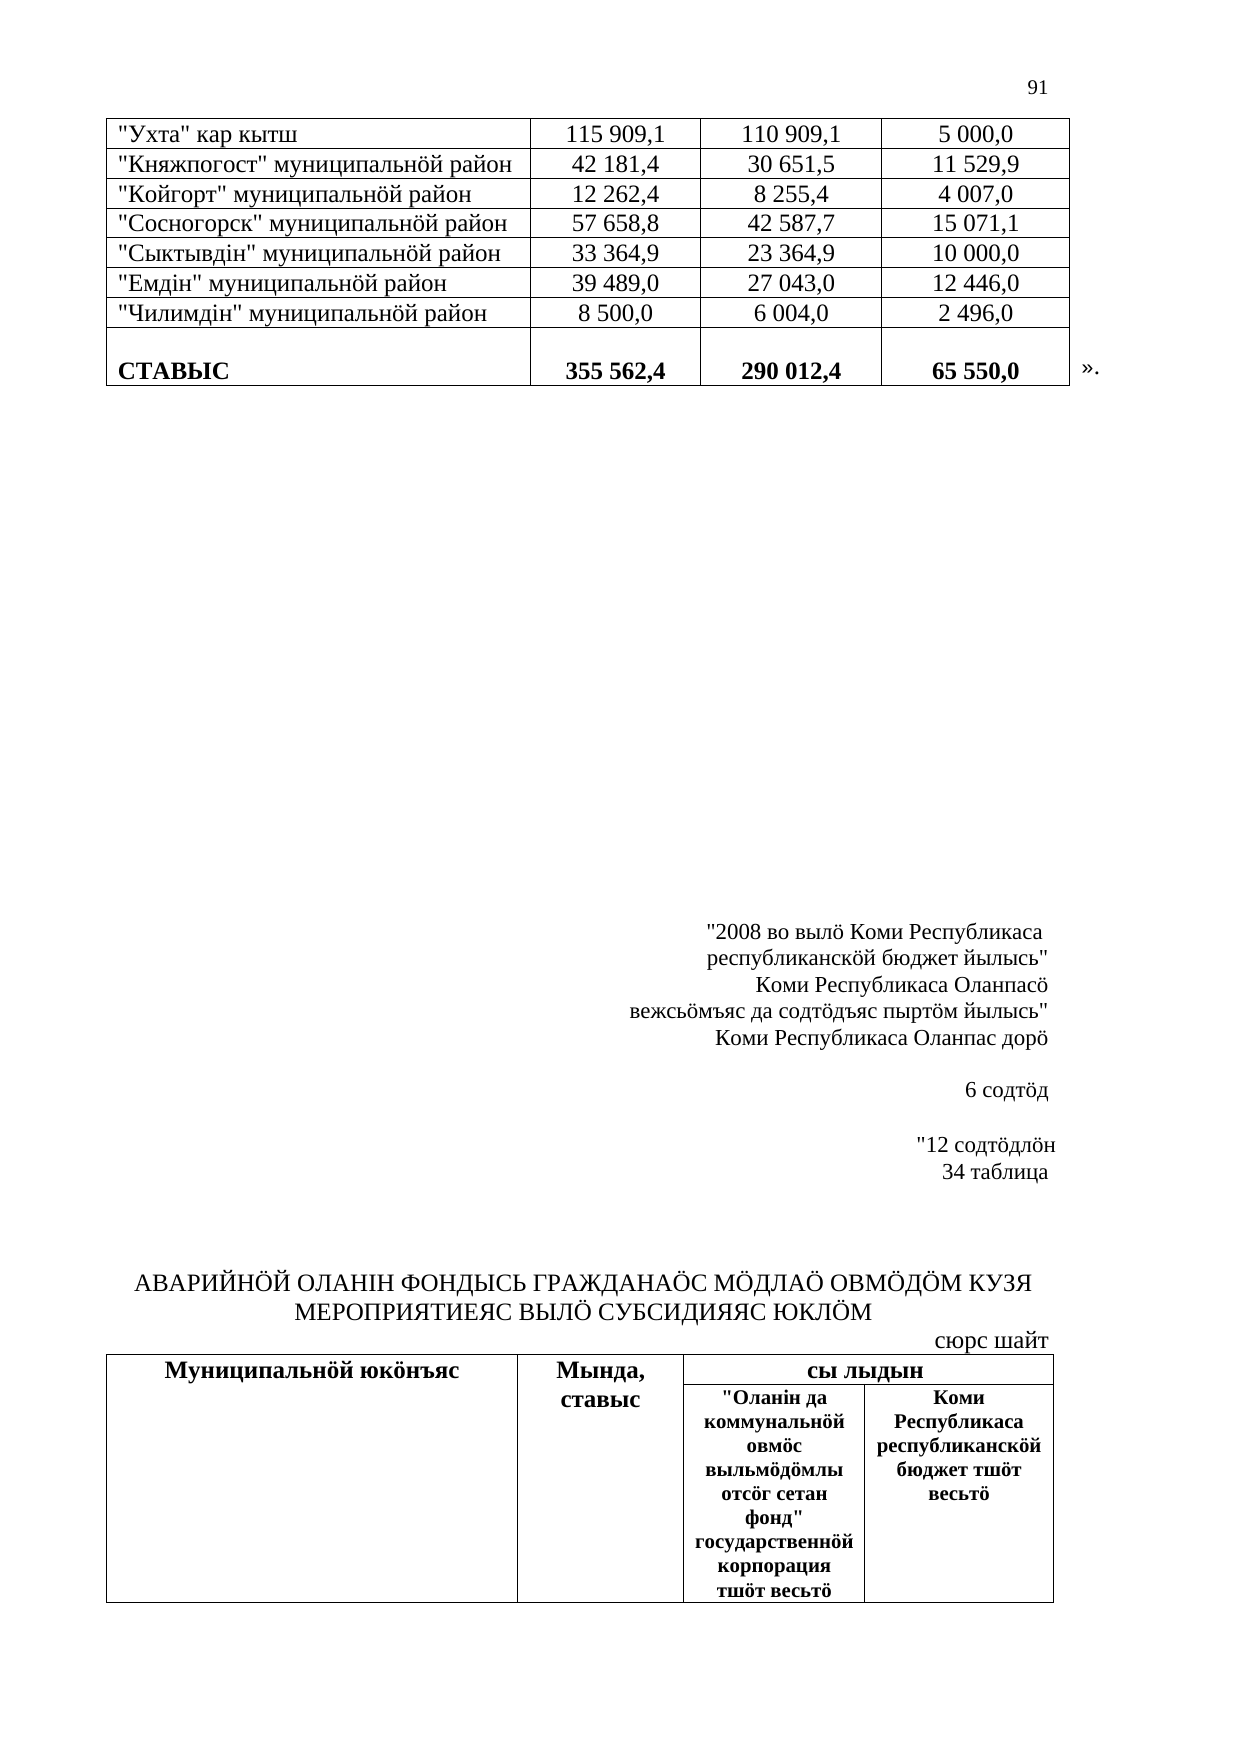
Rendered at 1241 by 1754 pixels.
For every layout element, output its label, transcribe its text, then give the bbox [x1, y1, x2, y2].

table_cell 355 562,4 [531, 328, 700, 385]
table_cell [1070, 178, 1111, 207]
table_cell 115 909,1 [531, 119, 700, 148]
table_cell [1070, 267, 1111, 297]
table_cell 4 007,0 [882, 179, 1069, 207]
table_cell 5 000,0 [882, 119, 1069, 148]
table_cell 27 043,0 [701, 268, 881, 297]
table_cell 33 364,9 [531, 238, 700, 267]
table_cell [1070, 118, 1111, 148]
table_cell "Чилимдін" муниципальнöй район [107, 298, 530, 327]
table_cell ». [1070, 327, 1111, 385]
table_cell СТАВЫС [107, 328, 530, 385]
table_cell 11 529,9 [882, 149, 1069, 178]
text сюрс шайт [118, 1325, 1048, 1354]
text АВАРИЙНÖЙ ОЛАНІН ФОНДЫСЬ ГРАЖДАНАÖС МÖДЛАÖ ОВМÖДÖМ КУЗЯ МЕРОПРИЯТИЕЯС ВЫЛÖ СУБСИДИЯЯС ЮКЛÖМ [118, 1268, 1048, 1325]
table_cell "Княжпогост" муниципальнöй район [107, 149, 530, 178]
table_cell 30 651,5 [701, 149, 881, 178]
table_cell 8 255,4 [701, 179, 881, 207]
table_cell 12 262,4 [531, 179, 700, 207]
text "2008 во вылö Коми Республикаса [118, 918, 1048, 944]
table_cell "Сыктывдін" муниципальнöй район [107, 238, 530, 267]
text "12 содтöдлöн [118, 1131, 1056, 1158]
table_cell 42 587,7 [701, 209, 881, 237]
table_cell 39 489,0 [531, 268, 700, 297]
table_cell [1070, 237, 1111, 267]
table_header Муниципальнöй юкöнъяс [107, 1355, 517, 1602]
table_cell [1070, 208, 1111, 237]
text Коми Республикаса Оланпас дорö [118, 1023, 1048, 1050]
table_cell [1070, 297, 1111, 327]
table_cell 8 500,0 [531, 298, 700, 327]
table_cell 57 658,8 [531, 209, 700, 237]
table_header сы лыдын [684, 1355, 1053, 1384]
table_cell 42 181,4 [531, 149, 700, 178]
table_cell "Сосногорск" муниципальнöй район [107, 209, 530, 237]
table_cell Коми Республикаса республиканскöй бюджет тшöт весьтö [865, 1385, 1053, 1602]
table_cell 15 071,1 [882, 209, 1069, 237]
table_header [1054, 1354, 1094, 1384]
table_cell [1070, 148, 1111, 178]
table_cell 12 446,0 [882, 268, 1069, 297]
table_cell "Оланін да коммунальнöй овмöс выльмöдöмлы отсöг сетан фонд" государственнöй корпорация тшöт весьтö [684, 1385, 864, 1602]
table_cell "Койгорт" муниципальнöй район [107, 179, 530, 207]
table_cell 65 550,0 [882, 328, 1069, 385]
text Коми Республикаса Оланпасö [118, 971, 1048, 997]
table_cell 10 000,0 [882, 238, 1069, 267]
text 6 содтöд [118, 1076, 1048, 1103]
table_cell 2 496,0 [882, 298, 1069, 327]
table_header Мында, ставыс [518, 1355, 683, 1602]
table_cell 6 004,0 [701, 298, 881, 327]
table_cell 290 012,4 [701, 328, 881, 385]
text вежсьöмъяс да содтöдъяс пыртöм йылысь" [118, 997, 1048, 1023]
table_cell "Емдін" муниципальнöй район [107, 268, 530, 297]
text 34 таблица [118, 1158, 1048, 1184]
text республиканскöй бюджет йылысь" [118, 944, 1048, 971]
table_cell 110 909,1 [701, 119, 881, 148]
table_cell 23 364,9 [701, 238, 881, 267]
table_cell "Ухта" кар кытш [107, 119, 530, 148]
table_cell [1054, 1384, 1094, 1602]
